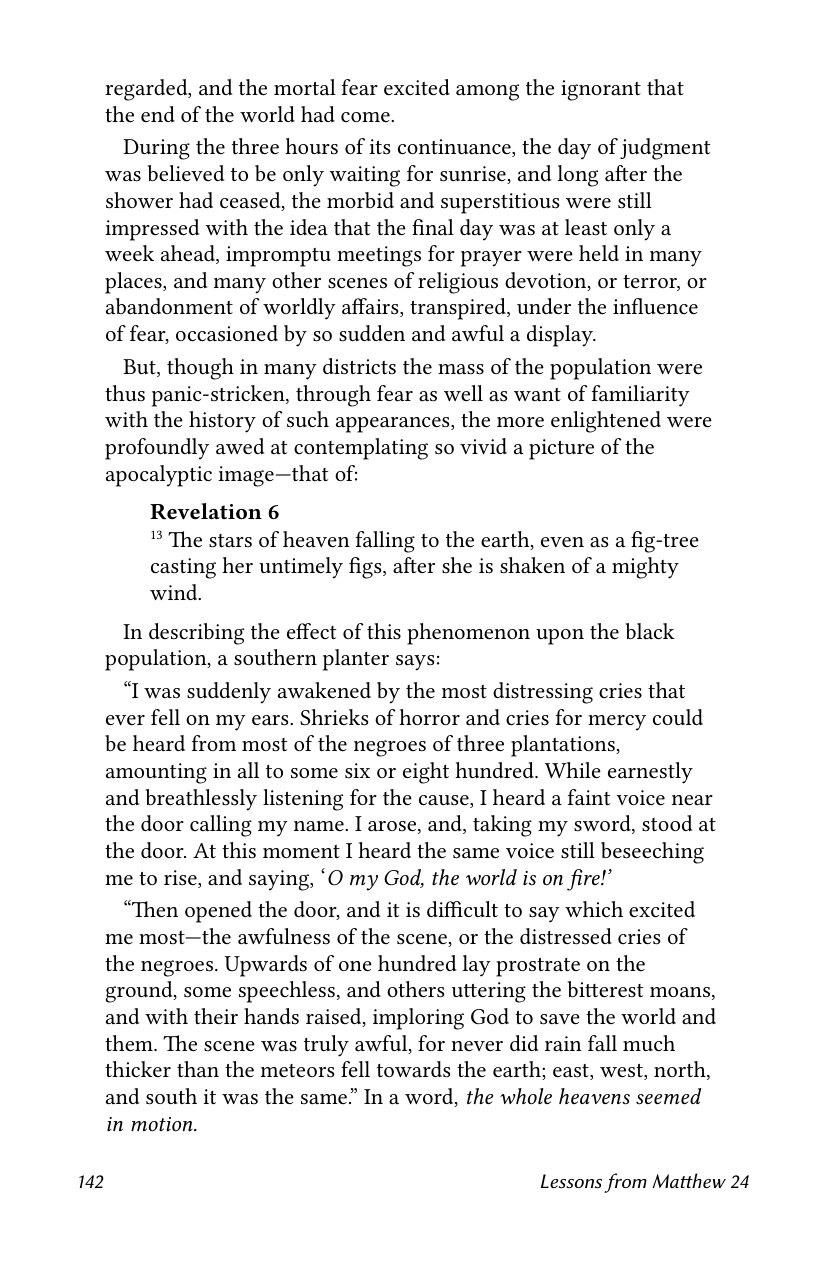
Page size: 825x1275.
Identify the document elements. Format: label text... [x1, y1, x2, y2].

text Revelation 6 [150, 499, 750, 525]
text “I was suddenly awakened by the most distressing cries that ever fell on my ears. Shrieks of horror and cries for mercy could be heard from most of the negroes of three plantations, amounting in all to some six or eight hundred. While earnestly and breathlessly listening for the cause, I heard a faint voice near the door calling my name. I arose, and, taking my sword, stood at the door. At this moment I heard the same voice still beseeching me to rise, and saying, ‘O my God, the world is on fire!’ [105, 678, 720, 891]
text 13 The stars of heaven falling to the earth, even as a fig-tree casting her untimely figs, after she is shaken of a mighty wind. [150, 527, 720, 606]
text “Then opened the door, and it is difficult to say which excited me most—the awfulness of the scene, or the distressed cries of the negroes. Upwards of one hundred lay prostrate on the ground, some speechless, and others uttering the bitterest moans, and with their hands raised, imploring God to save the world and them. The scene was truly awful, for never did rain fall much thicker than the meteors fell towards the earth; east, west, north, and south it was the same.” In a word, the whole heavens seemed in motion. [105, 897, 720, 1137]
text regarded, and the mortal fear excited among the ignorant that the end of the world had come. [105, 75, 720, 128]
text But, though in many districts the mass of the population were thus panic-stricken, through fear as well as want of familiarity with the history of such appearances, the more enlightened were profoundly awed at contemplating so vivid a picture of the apocalyptic image—that of: [105, 354, 720, 487]
text During the three hours of its continuance, the day of judgment was believed to be only waiting for sunrise, and long after the shower had ceased, the morbid and superstitious were still impressed with the idea that the final day was at least only a week ahead, impromptu meetings for prayer were held in many places, and many other scenes of religious devotion, or terror, or abandonment of worldly affairs, transpired, under the influence of fear, occasioned by so sudden and awful a display. [105, 134, 720, 347]
text In describing the effect of this phenomenon upon the black population, a southern planter says: [105, 619, 720, 671]
